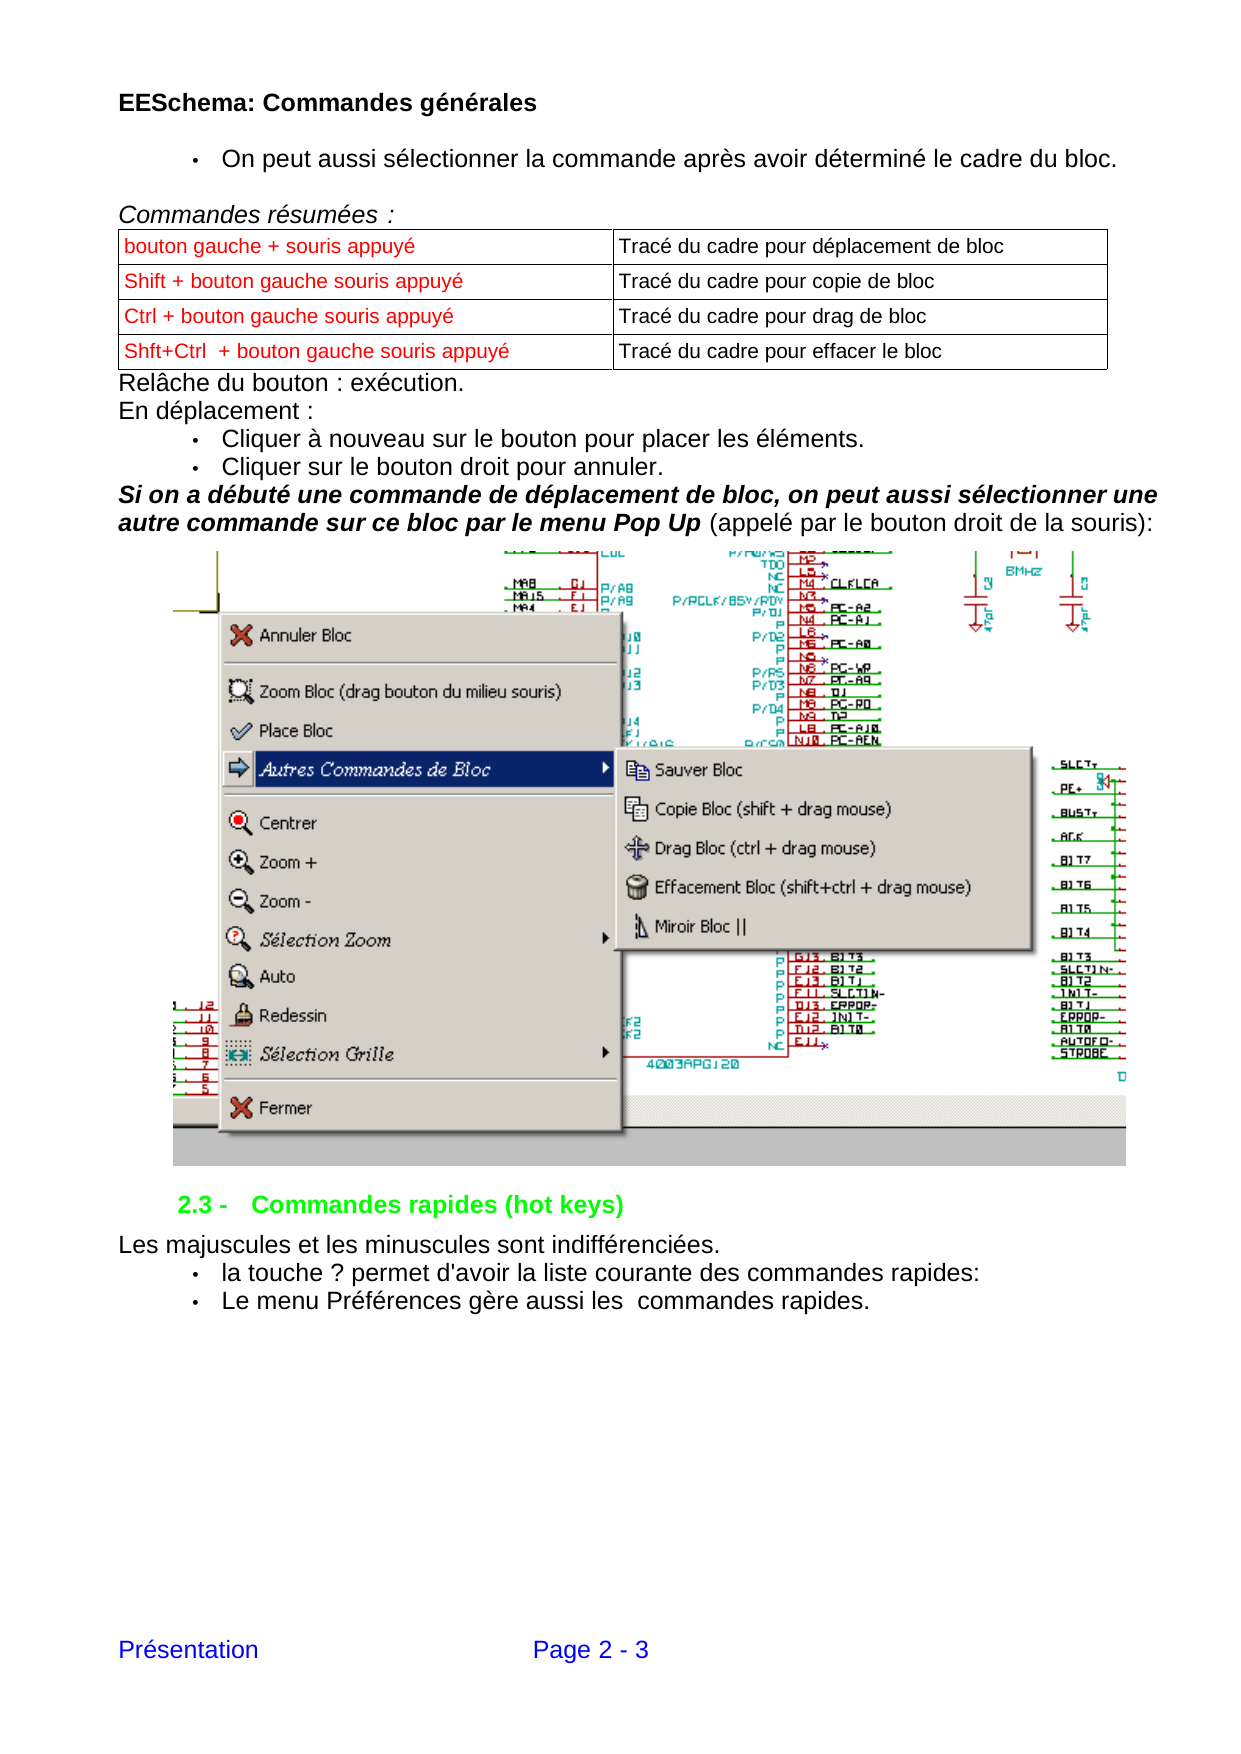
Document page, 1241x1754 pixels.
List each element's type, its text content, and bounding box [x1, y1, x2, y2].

text Relâche du bouton : exécution. [118, 369, 1181, 397]
table_cell Shft+Ctrl + bouton gauche souris appuyé [119, 335, 612, 369]
text Si on a débuté une commande de déplacement de bloc, on peut aussi sélectionner une autre commande sur ce bloc par le menu Pop Up (appelé par le bouton droit de la souris): [118, 481, 1181, 537]
subtitle Commandes rapides (hot keys) [177, 1191, 1181, 1219]
list Cliquer sur le bouton droit pour annuler. [192, 453, 1181, 481]
table_cell Tracé du cadre pour copie de bloc [614, 265, 1107, 299]
table_cell Tracé du cadre pour effacer le bloc [614, 335, 1107, 369]
table_header Tracé du cadre pour déplacement de bloc [614, 230, 1107, 264]
picture [173, 551, 1127, 1166]
list On peut aussi sélectionner la commande après avoir déterminé le cadre du bloc. [192, 144, 1181, 173]
table_cell Ctrl + bouton gauche souris appuyé [119, 300, 612, 334]
table_cell Shift + bouton gauche souris appuyé [119, 265, 612, 299]
text En déplacement : [118, 397, 1181, 425]
text Commandes résumées : [118, 201, 1181, 229]
list Cliquer à nouveau sur le bouton pour placer les éléments. [192, 425, 1181, 453]
list la touche ? permet d'avoir la liste courante des commandes rapides: [192, 1259, 1181, 1287]
list Le menu Préférences gère aussi les commandes rapides. [192, 1287, 1181, 1315]
table_cell Tracé du cadre pour drag de bloc [614, 300, 1107, 334]
table_header bouton gauche + souris appuyé [119, 230, 612, 264]
text Les majuscules et les minuscules sont indifférenciées. [118, 1231, 1181, 1259]
